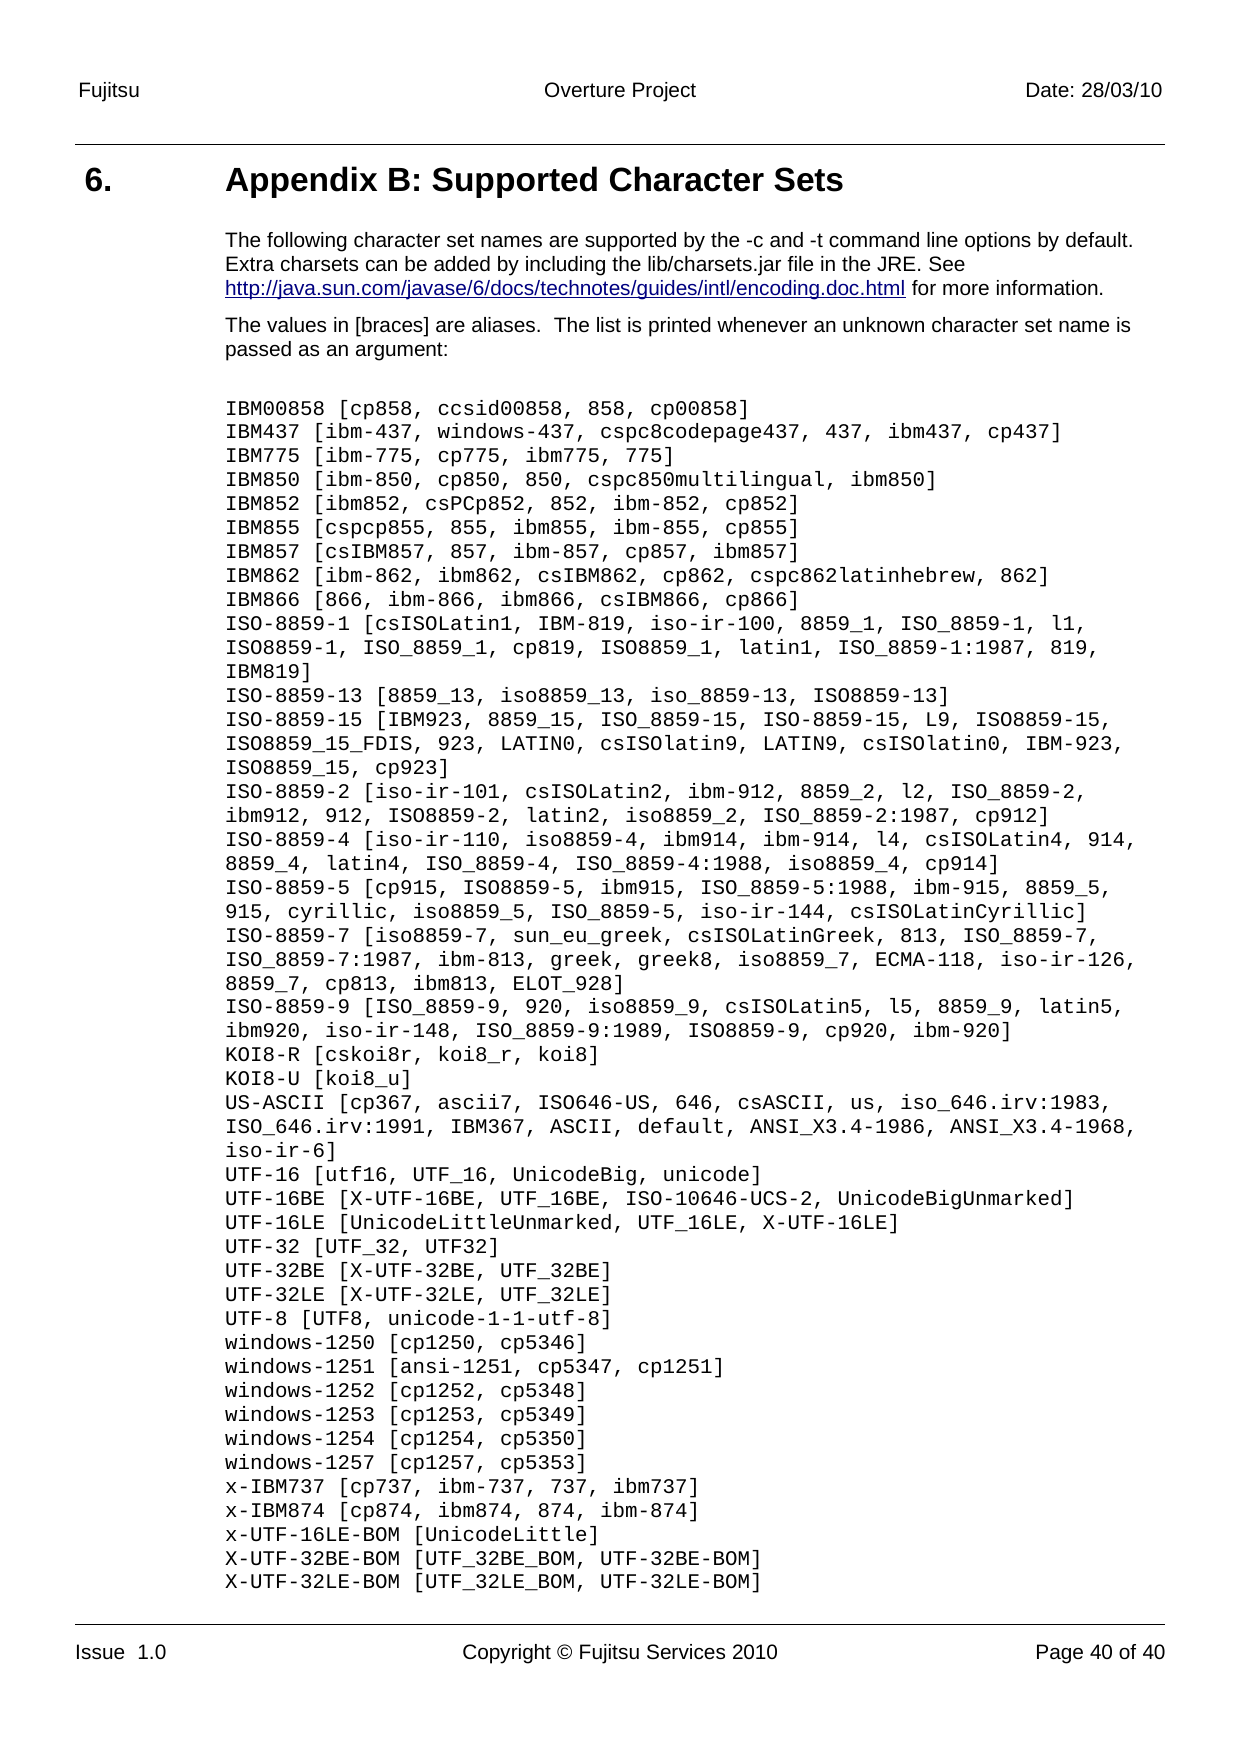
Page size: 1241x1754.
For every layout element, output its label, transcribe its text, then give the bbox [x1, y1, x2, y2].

text ISO-8859-15 [IBM923, 8859_15, ISO_8859-15, ISO-8859-15, L9, ISO8859-15, ISO8859_15_FDIS, 923, LATIN0, csISOlatin9, LATIN9, csISOlatin0, IBM-923, ISO8859_15, cp923] [225, 709, 1165, 781]
text UTF-16 [utf16, UTF_16, UnicodeBig, unicode] [225, 1164, 1165, 1188]
text ISO-8859-4 [iso-ir-110, iso8859-4, ibm914, ibm-914, l4, csISOLatin4, 914, 8859_4, latin4, ISO_8859-4, ISO_8859-4:1988, iso8859_4, cp914] [225, 829, 1165, 877]
text X-UTF-32LE-BOM [UTF_32LE_BOM, UTF-32LE-BOM] [225, 1571, 1165, 1595]
text IBM857 [csIBM857, 857, ibm-857, cp857, ibm857] [225, 541, 1165, 565]
text UTF-16BE [X-UTF-16BE, UTF_16BE, ISO-10646-UCS-2, UnicodeBigUnmarked] [225, 1188, 1165, 1212]
text The following character set names are supported by the -c and -t command line options by default. Extra charsets can be added by including the lib/charsets.jar file in the JRE. See http://java.sun.com/javase/6/docs/technotes/guides/intl/encoding.doc.html for more information. [225, 228, 1165, 300]
text ISO-8859-9 [ISO_8859-9, 920, iso8859_9, csISOLatin5, l5, 8859_9, latin5, ibm920, iso-ir-148, ISO_8859-9:1989, ISO8859-9, cp920, ibm-920] [225, 996, 1165, 1044]
text IBM00858 [cp858, ccsid00858, 858, cp00858] [225, 397, 1165, 421]
text windows-1250 [cp1250, cp5346] [225, 1332, 1165, 1356]
text x-UTF-16LE-BOM [UnicodeLittle] [225, 1523, 1165, 1547]
subtitle Appendix B: Supported Character Sets [75, 160, 1165, 198]
text x-IBM874 [cp874, ibm874, 874, ibm-874] [225, 1499, 1165, 1523]
text ISO-8859-7 [iso8859-7, sun_eu_greek, csISOLatinGreek, 813, ISO_8859-7, ISO_8859-7:1987, ibm-813, greek, greek8, iso8859_7, ECMA-118, iso-ir-126, 8859_7, cp813, ibm813, ELOT_928] [225, 924, 1165, 996]
text UTF-16LE [UnicodeLittleUnmarked, UTF_16LE, X-UTF-16LE] [225, 1212, 1165, 1236]
text ISO-8859-2 [iso-ir-101, csISOLatin2, ibm-912, 8859_2, l2, ISO_8859-2, ibm912, 912, ISO8859-2, latin2, iso8859_2, ISO_8859-2:1987, cp912] [225, 781, 1165, 829]
text IBM850 [ibm-850, cp850, 850, cspc850multilingual, ibm850] [225, 469, 1165, 493]
text IBM852 [ibm852, csPCp852, 852, ibm-852, cp852] [225, 493, 1165, 517]
text windows-1257 [cp1257, cp5353] [225, 1452, 1165, 1476]
text IBM862 [ibm-862, ibm862, csIBM862, cp862, cspc862latinhebrew, 862] [225, 565, 1165, 589]
text IBM855 [cspcp855, 855, ibm855, ibm-855, cp855] [225, 517, 1165, 541]
text IBM866 [866, ibm-866, ibm866, csIBM866, cp866] [225, 589, 1165, 613]
text KOI8-U [koi8_u] [225, 1068, 1165, 1092]
text US-ASCII [cp367, ascii7, ISO646-US, 646, csASCII, us, iso_646.irv:1983, ISO_646.irv:1991, IBM367, ASCII, default, ANSI_X3.4-1986, ANSI_X3.4-1968, iso-ir-6] [225, 1092, 1165, 1164]
text ISO-8859-1 [csISOLatin1, IBM-819, iso-ir-100, 8859_1, ISO_8859-1, l1, ISO8859-1, ISO_8859_1, cp819, ISO8859_1, latin1, ISO_8859-1:1987, 819, IBM819] [225, 613, 1165, 685]
text UTF-32 [UTF_32, UTF32] [225, 1236, 1165, 1260]
text windows-1251 [ansi-1251, cp5347, cp1251] [225, 1356, 1165, 1380]
text KOI8-R [cskoi8r, koi8_r, koi8] [225, 1044, 1165, 1068]
text The values in [braces] are aliases. The list is printed whenever an unknown character set name is passed as an argument: [225, 313, 1165, 361]
text UTF-32BE [X-UTF-32BE, UTF_32BE] [225, 1260, 1165, 1284]
text windows-1254 [cp1254, cp5350] [225, 1428, 1165, 1452]
text UTF-8 [UTF8, unicode-1-1-utf-8] [225, 1308, 1165, 1332]
text ISO-8859-5 [cp915, ISO8859-5, ibm915, ISO_8859-5:1988, ibm-915, 8859_5, 915, cyrillic, iso8859_5, ISO_8859-5, iso-ir-144, csISOLatinCyrillic] [225, 877, 1165, 924]
text UTF-32LE [X-UTF-32LE, UTF_32LE] [225, 1284, 1165, 1308]
text ISO-8859-13 [8859_13, iso8859_13, iso_8859-13, ISO8859-13] [225, 685, 1165, 709]
text IBM775 [ibm-775, cp775, ibm775, 775] [225, 445, 1165, 469]
text windows-1252 [cp1252, cp5348] [225, 1380, 1165, 1404]
text x-IBM737 [cp737, ibm-737, 737, ibm737] [225, 1476, 1165, 1499]
text windows-1253 [cp1253, cp5349] [225, 1404, 1165, 1428]
text X-UTF-32BE-BOM [UTF_32BE_BOM, UTF-32BE-BOM] [225, 1547, 1165, 1571]
text IBM437 [ibm-437, windows-437, cspc8codepage437, 437, ibm437, cp437] [225, 421, 1165, 445]
